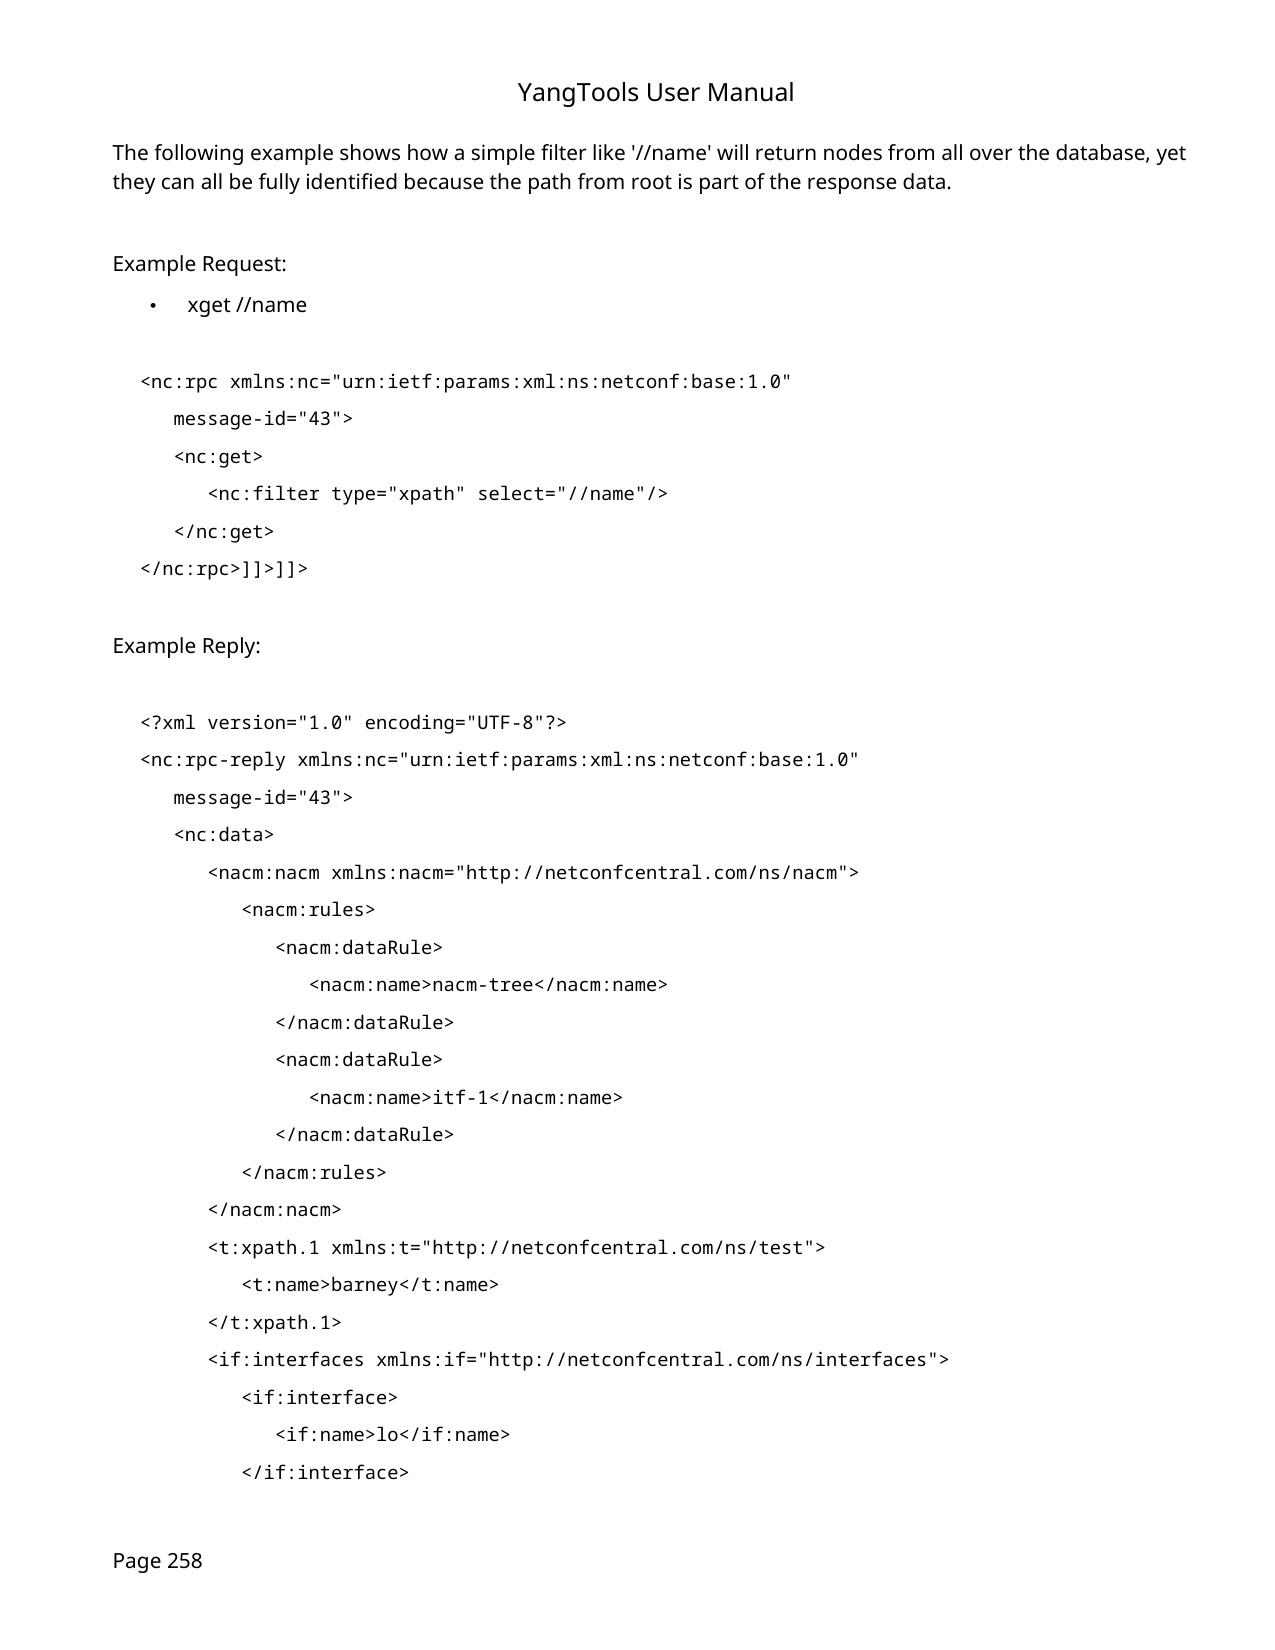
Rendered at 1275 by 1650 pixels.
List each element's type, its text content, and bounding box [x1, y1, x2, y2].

text </if:interface> [139, 1459, 1200, 1485]
text </nc:get> [139, 518, 1200, 544]
text <nacm:rules> [139, 897, 1200, 922]
text <nc:filter type="xpath" select="//name"/> [139, 481, 1200, 506]
text </nc:rpc>]]>]]> [139, 556, 1200, 581]
text <t:xpath.1 xmlns:t="http://netconfcentral.com/ns/test"> [139, 1234, 1200, 1260]
text message-id="43"> [139, 784, 1200, 810]
text <if:interfaces xmlns:if="http://netconfcentral.com/ns/interfaces"> [139, 1347, 1200, 1372]
text </nacm:nacm> [139, 1197, 1200, 1222]
text <nacm:dataRule> [139, 934, 1200, 960]
text <nacm:dataRule> [139, 1047, 1200, 1072]
list xget //name [150, 290, 1200, 318]
text <nacm:nacm xmlns:nacm="http://netconfcentral.com/ns/nacm"> [139, 859, 1200, 885]
text <if:name>lo</if:name> [139, 1422, 1200, 1447]
text <nc:data> [139, 822, 1200, 847]
text <nc:get> [139, 443, 1200, 469]
text <nacm:name>nacm-tree</nacm:name> [139, 972, 1200, 997]
text message-id="43"> [139, 406, 1200, 431]
text <nacm:name>itf-1</nacm:name> [139, 1084, 1200, 1110]
text Example Reply: [112, 631, 1200, 659]
text The following example shows how a simple filter like '//name' will return nodes from all over the database, yet they can all be fully identified because the path from root is part of the response data. [112, 138, 1200, 195]
text <nc:rpc xmlns:nc="urn:ietf:params:xml:ns:netconf:base:1.0" [139, 368, 1200, 394]
text </nacm:dataRule> [139, 1122, 1200, 1147]
text <t:name>barney</t:name> [139, 1272, 1200, 1297]
text <nc:rpc-reply xmlns:nc="urn:ietf:params:xml:ns:netconf:base:1.0" [139, 747, 1200, 772]
text <if:interface> [139, 1384, 1200, 1410]
text </nacm:dataRule> [139, 1009, 1200, 1035]
text </t:xpath.1> [139, 1309, 1200, 1335]
text </nacm:rules> [139, 1159, 1200, 1185]
text <?xml version="1.0" encoding="UTF-8"?> [139, 709, 1200, 735]
text Example Request: [112, 249, 1200, 277]
